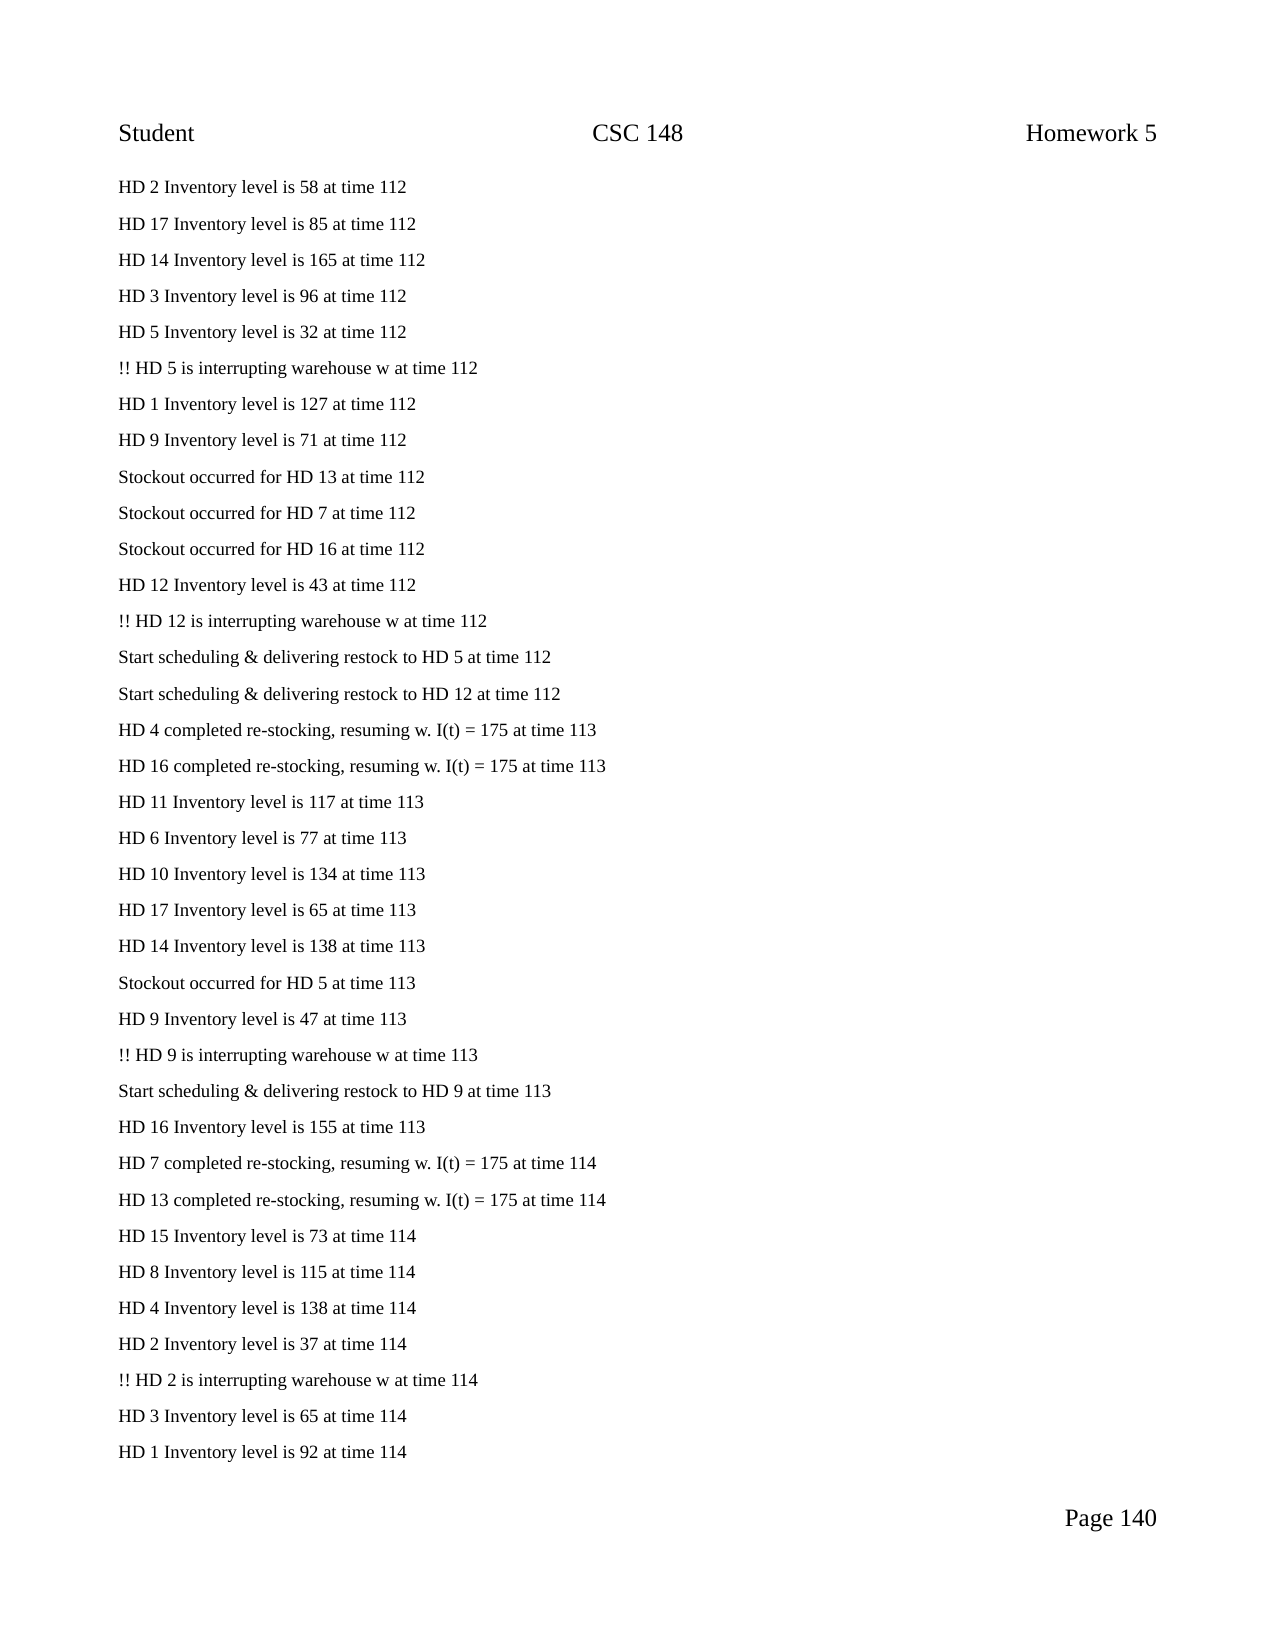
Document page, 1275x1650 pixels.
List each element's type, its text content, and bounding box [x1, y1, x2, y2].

text !! HD 9 is interrupting warehouse w at time 113 [118, 1044, 1157, 1065]
text HD 1 Inventory level is 127 at time 112 [118, 393, 1157, 415]
text HD 11 Inventory level is 117 at time 113 [118, 791, 1157, 812]
text HD 12 Inventory level is 43 at time 112 [118, 574, 1157, 596]
text HD 13 completed re-stocking, resuming w. I(t) = 175 at time 114 [118, 1188, 1157, 1210]
text HD 1 Inventory level is 92 at time 114 [118, 1441, 1157, 1463]
text HD 5 Inventory level is 32 at time 112 [118, 321, 1157, 342]
text HD 16 Inventory level is 155 at time 113 [118, 1116, 1157, 1138]
text Stockout occurred for HD 5 at time 113 [118, 972, 1157, 993]
text HD 17 Inventory level is 65 at time 113 [118, 899, 1157, 921]
text HD 3 Inventory level is 65 at time 114 [118, 1405, 1157, 1427]
text HD 14 Inventory level is 165 at time 112 [118, 249, 1157, 270]
text Start scheduling & delivering restock to HD 5 at time 112 [118, 646, 1157, 668]
text HD 7 completed re-stocking, resuming w. I(t) = 175 at time 114 [118, 1152, 1157, 1174]
text HD 16 completed re-stocking, resuming w. I(t) = 175 at time 113 [118, 755, 1157, 776]
text HD 9 Inventory level is 71 at time 112 [118, 429, 1157, 451]
text HD 10 Inventory level is 134 at time 113 [118, 863, 1157, 885]
text HD 6 Inventory level is 77 at time 113 [118, 827, 1157, 848]
text !! HD 5 is interrupting warehouse w at time 112 [118, 357, 1157, 379]
text Stockout occurred for HD 7 at time 112 [118, 502, 1157, 523]
text HD 2 Inventory level is 58 at time 112 [118, 176, 1157, 198]
text HD 15 Inventory level is 73 at time 114 [118, 1224, 1157, 1246]
text Start scheduling & delivering restock to HD 9 at time 113 [118, 1080, 1157, 1102]
text Stockout occurred for HD 16 at time 112 [118, 538, 1157, 559]
text HD 2 Inventory level is 37 at time 114 [118, 1333, 1157, 1354]
text Stockout occurred for HD 13 at time 112 [118, 466, 1157, 487]
text HD 4 Inventory level is 138 at time 114 [118, 1297, 1157, 1318]
text HD 8 Inventory level is 115 at time 114 [118, 1261, 1157, 1282]
text HD 17 Inventory level is 85 at time 112 [118, 212, 1157, 234]
text Start scheduling & delivering restock to HD 12 at time 112 [118, 682, 1157, 704]
text HD 3 Inventory level is 96 at time 112 [118, 285, 1157, 306]
text HD 9 Inventory level is 47 at time 113 [118, 1008, 1157, 1029]
text HD 14 Inventory level is 138 at time 113 [118, 935, 1157, 957]
text HD 4 completed re-stocking, resuming w. I(t) = 175 at time 113 [118, 718, 1157, 740]
text !! HD 2 is interrupting warehouse w at time 114 [118, 1369, 1157, 1391]
text !! HD 12 is interrupting warehouse w at time 112 [118, 610, 1157, 632]
